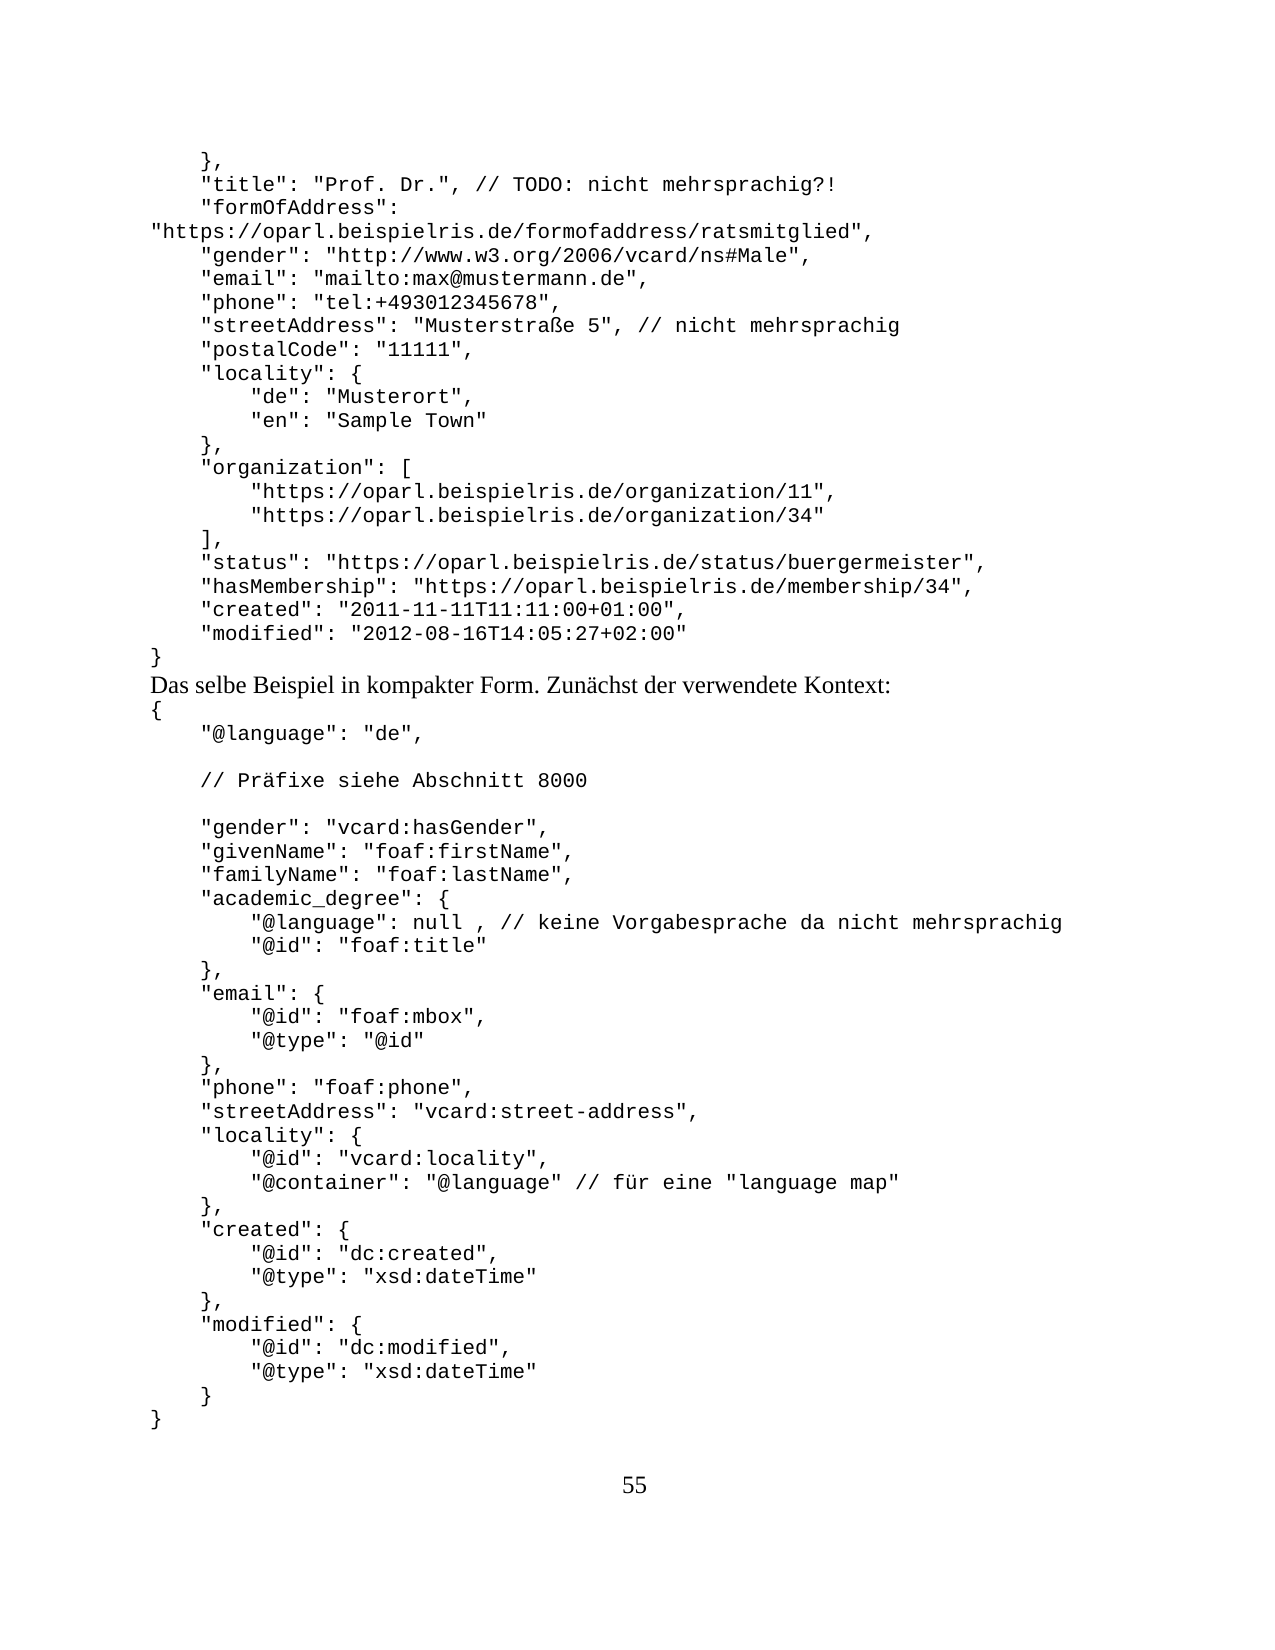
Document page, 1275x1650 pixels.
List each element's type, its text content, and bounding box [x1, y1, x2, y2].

text "@id": "dc:modified", [150, 1337, 1125, 1361]
text "phone": "tel:+493012345678", [150, 292, 1125, 316]
text "modified": "2012-08-16T14:05:27+02:00" [150, 623, 1125, 647]
text "created": { [150, 1219, 1125, 1243]
text } [150, 647, 1125, 670]
text "email": { [150, 983, 1125, 1006]
text "en": "Sample Town" [150, 410, 1125, 434]
text "email": "mailto:max@mustermann.de", [150, 268, 1125, 292]
text "@type": "@id" [150, 1030, 1125, 1054]
text } [150, 1385, 1125, 1408]
text "familyName": "foaf:lastName", [150, 864, 1125, 888]
text "givenName": "foaf:firstName", [150, 841, 1125, 864]
text "postalCode": "11111", [150, 339, 1125, 363]
text "gender": "http://www.w3.org/2006/vcard/ns#Male", [150, 244, 1125, 268]
text "gender": "vcard:hasGender", [150, 817, 1125, 841]
text "status": "https://oparl.beispielris.de/status/buergermeister", [150, 552, 1125, 576]
text } [150, 1408, 1125, 1432]
text }, [150, 434, 1125, 457]
text }, [150, 1054, 1125, 1077]
text "@id": "foaf:mbox", [150, 1006, 1125, 1030]
text "@id": "dc:created", [150, 1243, 1125, 1266]
text "modified": { [150, 1314, 1125, 1337]
text { [150, 699, 1125, 723]
text }, [150, 1290, 1125, 1314]
text "@id": "foaf:title" [150, 935, 1125, 959]
text "locality": { [150, 1124, 1125, 1148]
text "academic_degree": { [150, 888, 1125, 912]
text "hasMembership": "https://oparl.beispielris.de/membership/34", [150, 576, 1125, 599]
text }, [150, 150, 1125, 174]
text }, [150, 959, 1125, 983]
text "phone": "foaf:phone", [150, 1077, 1125, 1101]
text ], [150, 528, 1125, 552]
text "streetAddress": "Musterstraße 5", // nicht mehrsprachig [150, 316, 1125, 339]
text "@language": null , // keine Vorgabesprache da nicht mehrsprachig [150, 912, 1125, 935]
text "de": "Musterort", [150, 386, 1125, 410]
text "@type": "xsd:dateTime" [150, 1266, 1125, 1290]
text "@container": "@language" // für eine "language map" [150, 1172, 1125, 1196]
text "formOfAddress": "https://oparl.beispielris.de/formofaddress/ratsmitglied", [150, 197, 1125, 244]
text }, [150, 1196, 1125, 1219]
text // Präfixe siehe Abschnitt 8000 [150, 770, 1125, 793]
text "@id": "vcard:locality", [150, 1148, 1125, 1172]
text "created": "2011-11-11T11:11:00+01:00", [150, 599, 1125, 623]
text "@language": "de", [150, 723, 1125, 746]
text "organization": [ [150, 457, 1125, 481]
text "https://oparl.beispielris.de/organization/34" [150, 505, 1125, 528]
text Das selbe Beispiel in kompakter Form. Zunächst der verwendete Kontext: [150, 670, 1125, 699]
text "title": "Prof. Dr.", // TODO: nicht mehrsprachig?! [150, 174, 1125, 197]
text "https://oparl.beispielris.de/organization/11", [150, 481, 1125, 505]
text "@type": "xsd:dateTime" [150, 1361, 1125, 1385]
text "streetAddress": "vcard:street-address", [150, 1101, 1125, 1124]
text "locality": { [150, 363, 1125, 386]
